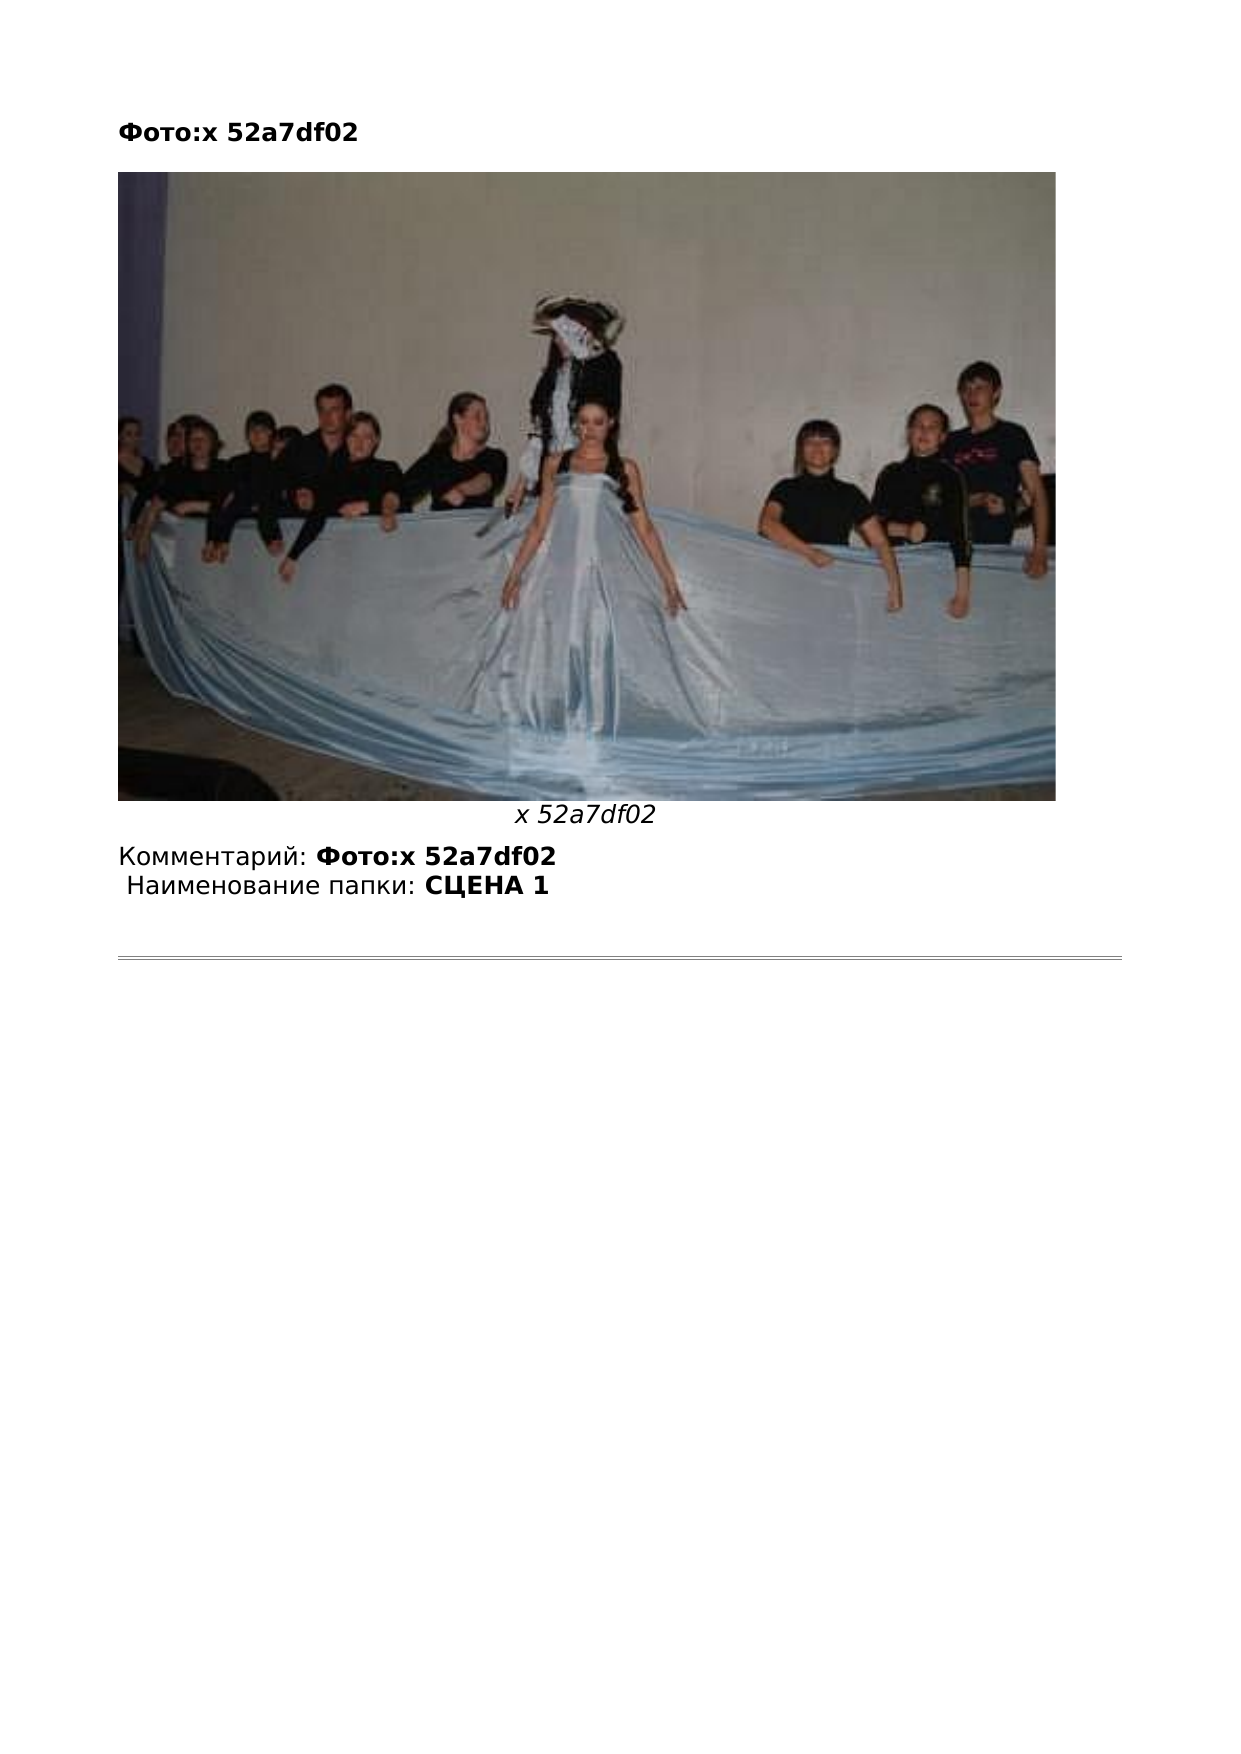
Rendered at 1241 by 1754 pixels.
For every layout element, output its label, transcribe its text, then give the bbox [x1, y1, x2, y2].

picture [118, 172, 1056, 801]
text x 52a7df02 [118, 801, 1056, 829]
subtitle Фото:x 52a7df02 [118, 118, 1122, 147]
text Комментарий: Фото:x 52a7df02 Наименование папки: СЦЕНА 1 [118, 842, 1122, 929]
